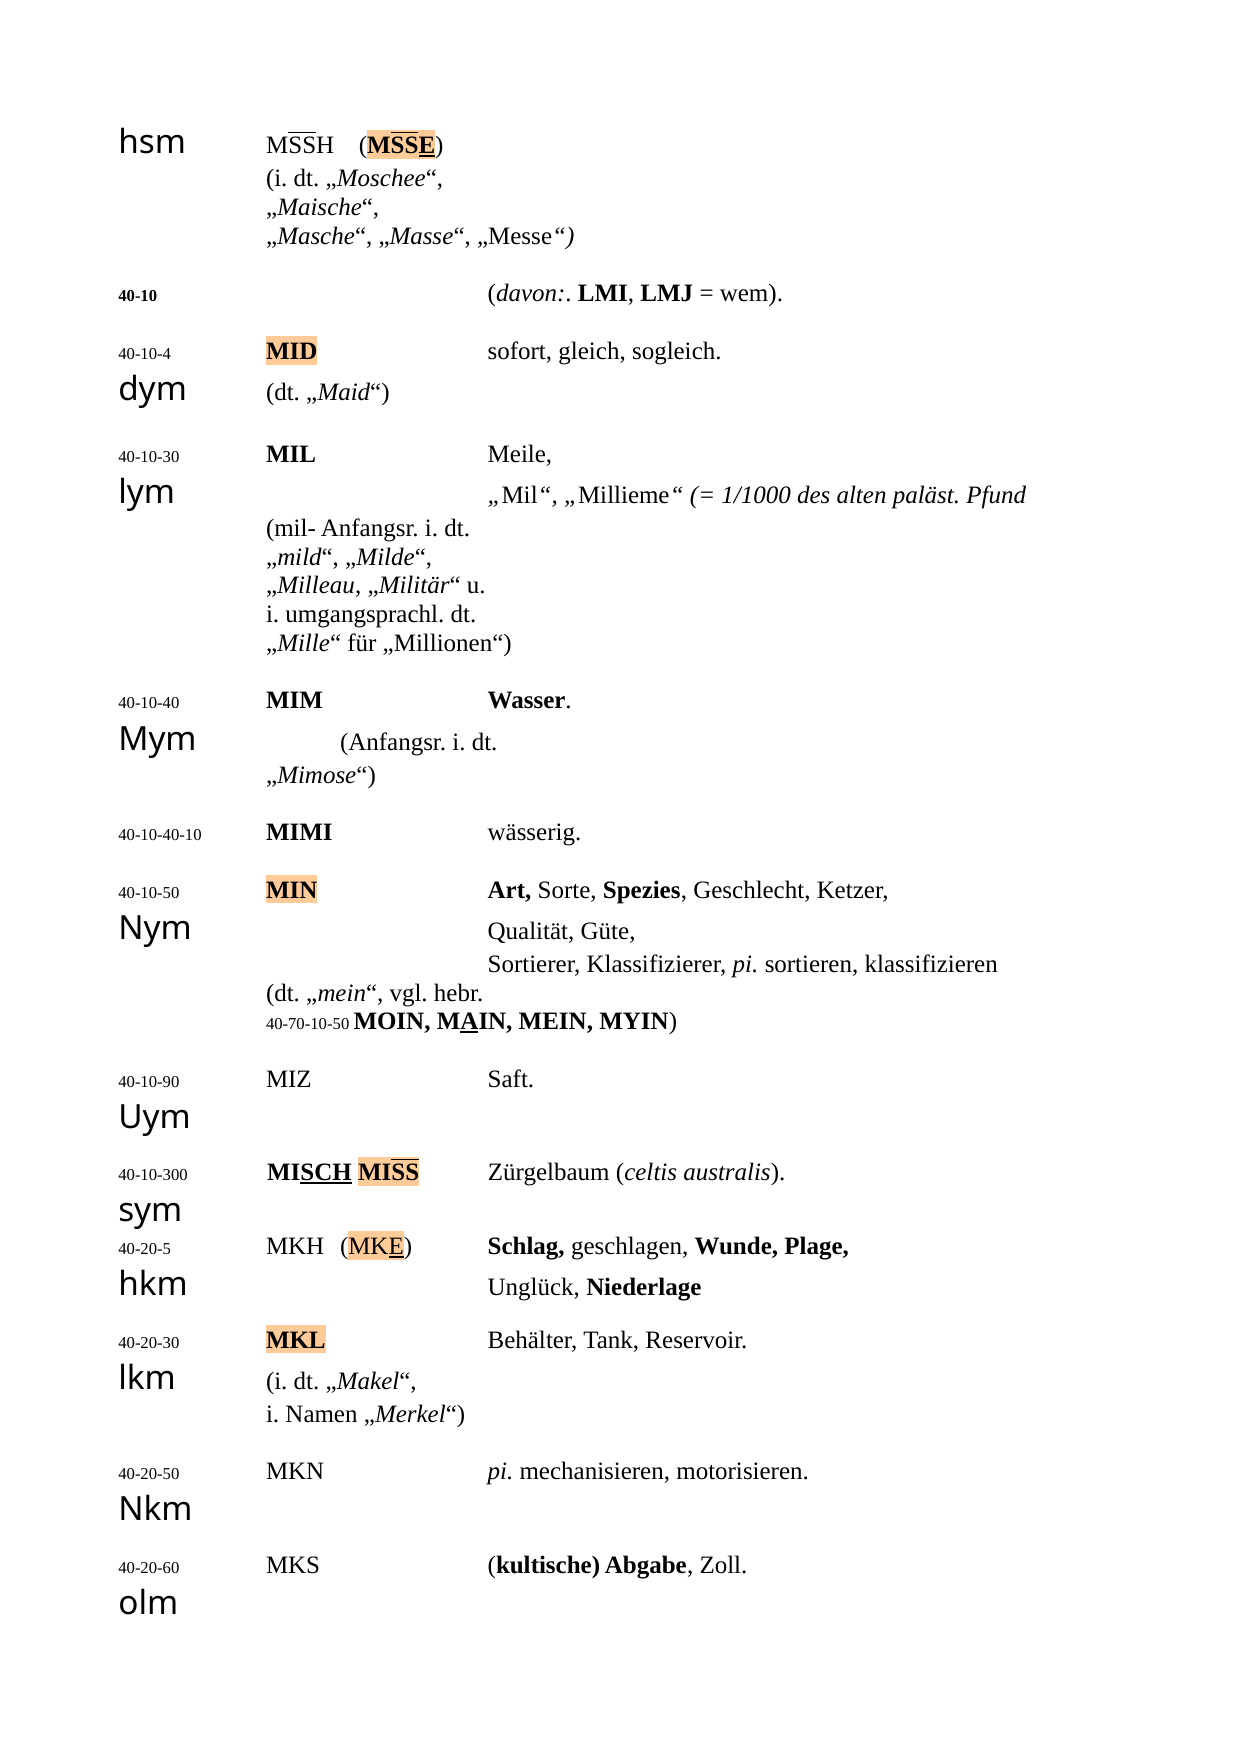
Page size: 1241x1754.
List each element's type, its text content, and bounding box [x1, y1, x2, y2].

text lkm (i. dt. „Makel“, [118, 1353, 1122, 1399]
text 40-10-4 MID sofort, gleich, sogleich. [118, 307, 1122, 365]
text 40-20-30 MKL Behälter, Tank, Reservoir. [118, 1325, 1122, 1353]
text Uym [118, 1093, 1122, 1138]
text Mym (Anfangsr. i. dt. [118, 714, 1122, 760]
text 40-20-50 MKN pi. mechanisieren, motorisieren. [118, 1456, 1122, 1485]
text „Maische“, [118, 192, 1122, 221]
text hkm Unglück, Niederlage [118, 1260, 1122, 1306]
text 40-20-60 MKS (kultische) Abgabe, Zoll. [118, 1550, 1122, 1578]
text 40-10-50 MIN Art, Sorte, Spezies, Geschlecht, Ketzer, [118, 875, 1122, 903]
text dym (dt. „Maid“) [118, 365, 1122, 410]
text „Mille“ für „Millionen“) [118, 628, 1122, 657]
text 40-10-30 MIL Meile, [118, 439, 1122, 468]
text „mild“, „Milde“, [118, 542, 1122, 571]
text „Masche“, „Masse“, „Messe“) [118, 221, 1122, 250]
text 40-20-5 MKH (MKE) Schlag, geschlagen, Wunde, Plage, [118, 1231, 1122, 1260]
text sym [118, 1186, 1122, 1231]
text (i. dt. „Moschee“, [118, 163, 1122, 192]
text Nym Qualität, Güte, [118, 903, 1122, 949]
text hsm MSSH (MSSE) [118, 118, 1122, 163]
text i. umgangsprachl. dt. [118, 599, 1122, 628]
text Nkm [118, 1485, 1122, 1531]
text i. Namen „Merkel“) [118, 1399, 1122, 1428]
text olm [118, 1578, 1122, 1624]
text 40-10 (davon:. LMI, LMJ = wem). [118, 278, 1122, 307]
text 40-70-10-50 MOIN, MAIN, MEIN, MYIN) [118, 1006, 1122, 1035]
text 40-10-300 MISCH MISS Zürgelbaum (celtis australis). [118, 1157, 1122, 1186]
text Sortierer, Klassifizierer, pi. sortieren, klassifizieren [118, 949, 1122, 978]
text 40-10-40-10 MIMI wässerig. [118, 817, 1122, 846]
text (mil- Anfangsr. i. dt. [118, 513, 1122, 542]
text „Mimose“) [118, 760, 1122, 788]
text (dt. „mein“, vgl. hebr. [118, 978, 1122, 1006]
text lym „Mil“, „Millieme“ (= 1/1000 des alten paläst. Pfund [118, 468, 1122, 513]
text 40-10-90 MIZ Saft. [118, 1064, 1122, 1093]
text „Milleau, „Militär“ u. [118, 571, 1122, 599]
text 40-10-40 MIM Wasser. [118, 686, 1122, 714]
